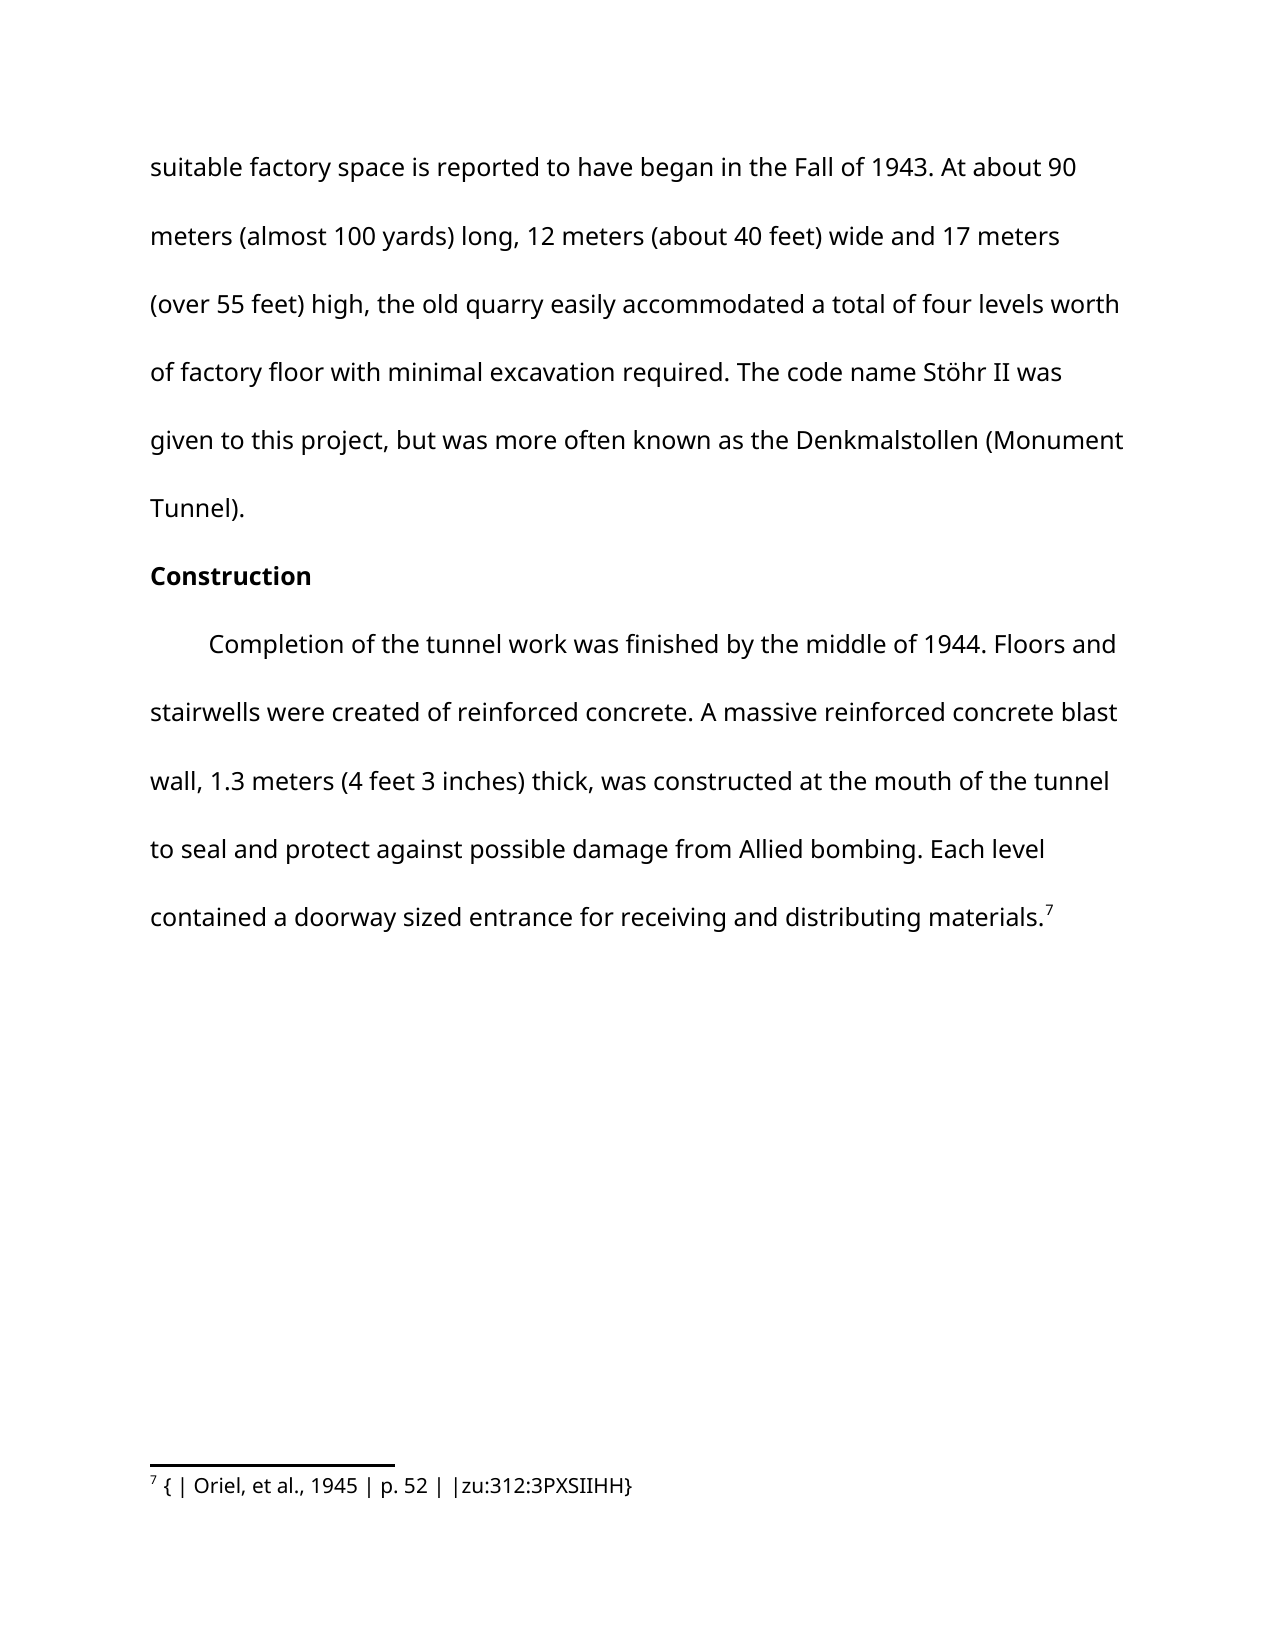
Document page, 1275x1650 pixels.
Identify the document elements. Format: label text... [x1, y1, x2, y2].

text { | Oriel, et al., 1945 | p. 52 | |zu:312:3PXSIIHH} [150, 1472, 1125, 1500]
text Construction [150, 559, 1125, 593]
text Completion of the tunnel work was finished by the middle of 1944. Floors and stairwells were created of reinforced concrete. A massive reinforced concrete blast wall, 1.3 meters (4 feet 3 inches) thick, was constructed at the mouth of the tunnel to seal and protect against possible damage from Allied bombing. Each level contained a doorway sized entrance for receiving and distributing materials. [150, 627, 1125, 933]
text suitable factory space is reported to have began in the Fall of 1943. At about 90 meters (almost 100 yards) long, 12 meters (about 40 feet) wide and 17 meters (over 55 feet) high, the old quarry easily accommodated a total of four levels worth of factory floor with minimal excavation required. The code name Stöhr II was given to this project, but was more often known as the Denkmalstollen (Monument Tunnel). [150, 150, 1125, 525]
